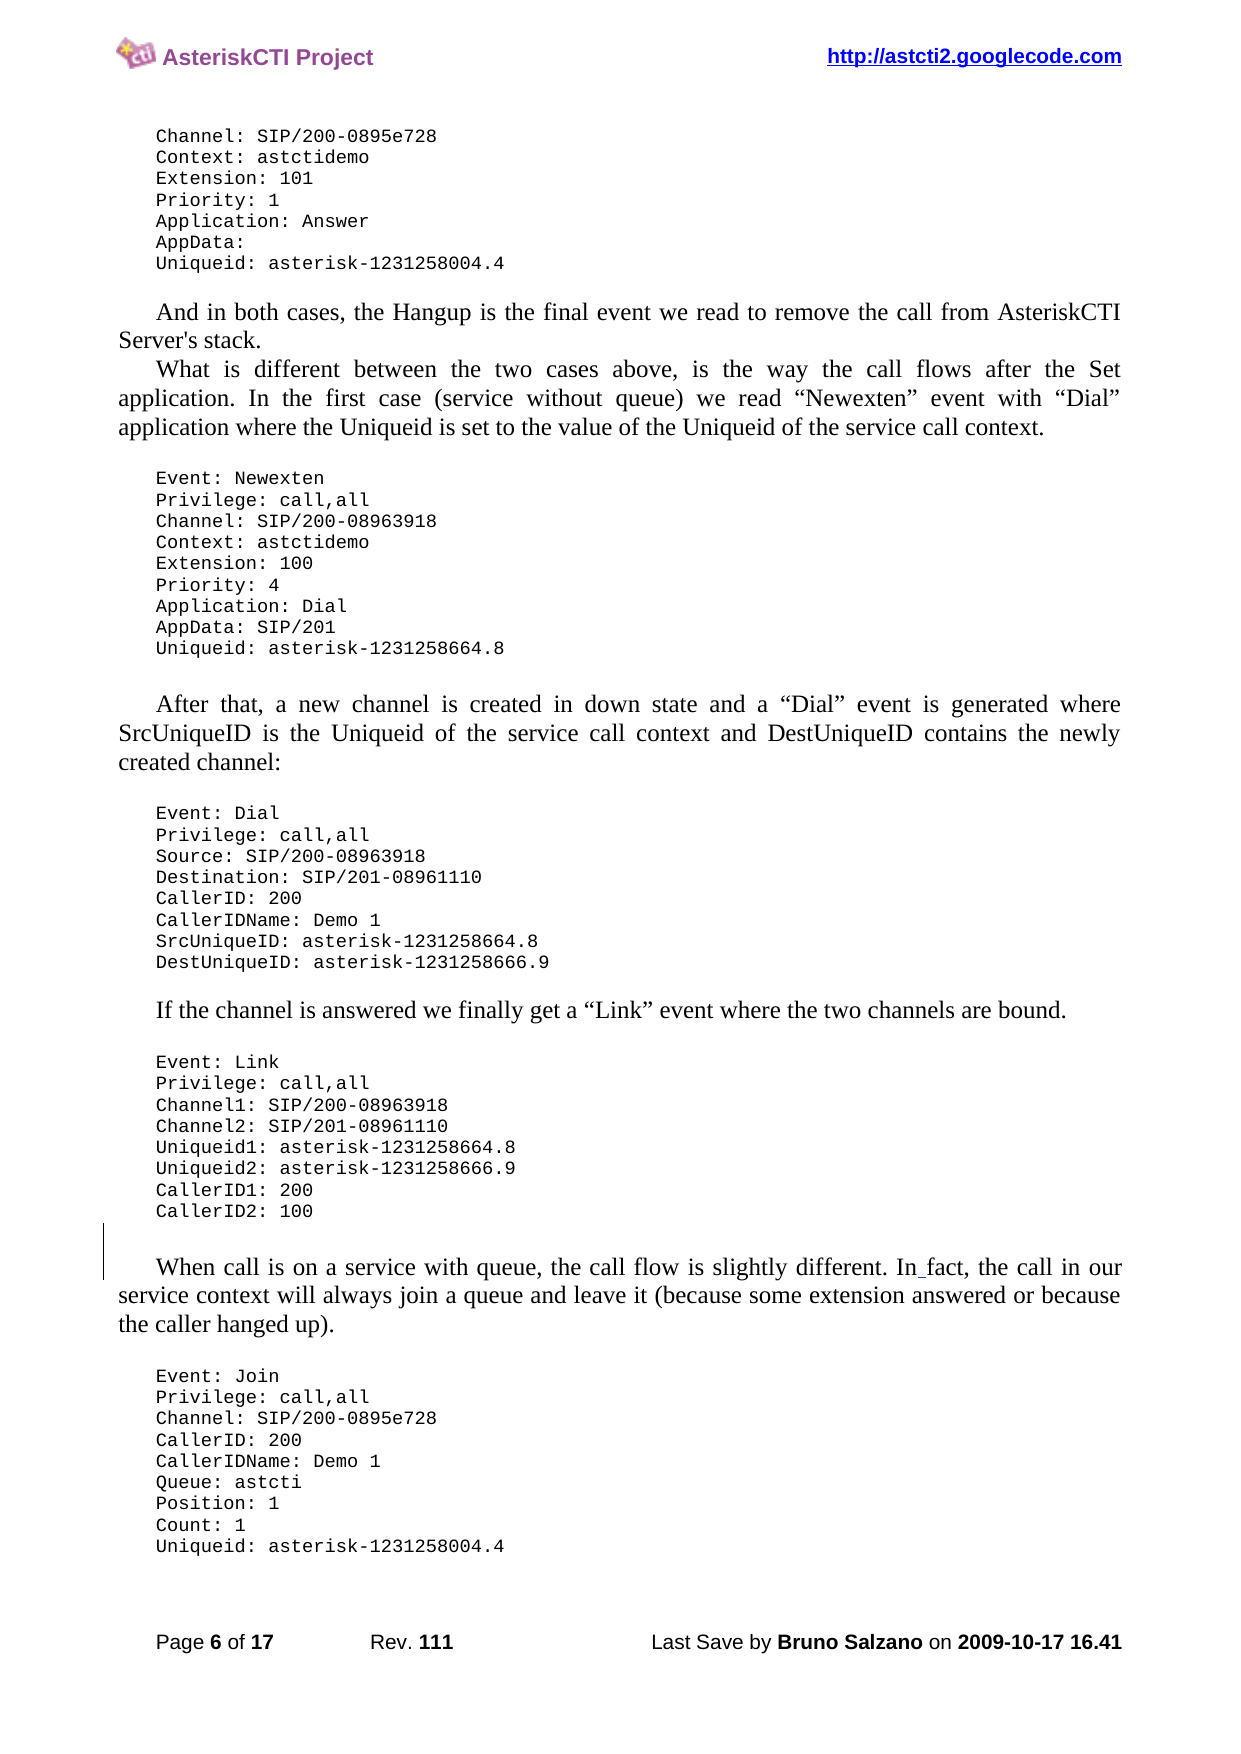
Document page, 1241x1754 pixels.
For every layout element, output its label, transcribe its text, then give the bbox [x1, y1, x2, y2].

text And in both cases, the Hangup is the final event we read to remove the call from AsteriskCTI Server's stack. [118, 297, 1122, 354]
text Event: Join [118, 1367, 1122, 1388]
text Channel: SIP/200-0895e728 [118, 1409, 1122, 1430]
text Uniqueid: asterisk-1231258004.4 [118, 1537, 1122, 1558]
text Queue: astcti [118, 1473, 1122, 1494]
text DestUniqueID: asterisk-1231258666.9 [118, 953, 1122, 974]
text When call is on a service with queue, the call flow is slightly different. In fact, the call in our service context will always join a queue and leave it (because some extension answered or because the caller hanged up). [118, 1252, 1122, 1338]
text Priority: 4 [118, 575, 1122, 597]
text After that, a new channel is created in down state and a “Dial” event is generated where SrcUniqueID is the Uniqueid of the service call context and DestUniqueID contains the newly created channel: [118, 689, 1122, 775]
text Application: Dial [118, 597, 1122, 618]
text What is different between the two cases above, is the way the call flows after the Set application. In the first case (service without queue) we read “Newexten” event with “Dial” application where the Uniqueid is set to the value of the Uniqueid of the service call context. [118, 354, 1122, 440]
picture [116, 34, 157, 74]
text Channel1: SIP/200-08963918 [118, 1095, 1122, 1117]
text Count: 1 [118, 1515, 1122, 1537]
text AppData: SIP/201 [118, 618, 1122, 639]
text Event: Link [118, 1053, 1122, 1074]
text CallerID2: 100 [118, 1202, 1122, 1223]
text SrcUniqueID: asterisk-1231258664.8 [118, 932, 1122, 953]
text AppData: [118, 233, 1122, 254]
text Channel: SIP/200-08963918 [118, 512, 1122, 533]
text If the channel is answered we finally get a “Link” event where the two channels are bound. [118, 995, 1122, 1024]
text Channel: SIP/200-0895e728 [118, 127, 1122, 148]
text CallerID: 200 [118, 1430, 1122, 1452]
text Position: 1 [118, 1494, 1122, 1515]
text Uniqueid1: asterisk-1231258664.8 [118, 1138, 1122, 1159]
text CallerID1: 200 [118, 1180, 1122, 1202]
text Priority: 1 [118, 190, 1122, 212]
text Channel2: SIP/201-08961110 [118, 1117, 1122, 1138]
text Source: SIP/200-08963918 [118, 847, 1122, 868]
text Application: Answer [118, 212, 1122, 233]
text Extension: 101 [118, 169, 1122, 190]
text Context: astctidemo [118, 148, 1122, 169]
text Event: Dial [118, 804, 1122, 825]
text CallerIDName: Demo 1 [118, 1452, 1122, 1473]
text Uniqueid: asterisk-1231258664.8 [118, 639, 1122, 660]
text CallerIDName: Demo 1 [118, 910, 1122, 932]
text Context: astctidemo [118, 533, 1122, 554]
text Destination: SIP/201-08961110 [118, 868, 1122, 889]
text Privilege: call,all [118, 825, 1122, 847]
text Event: Newexten [118, 469, 1122, 490]
text Uniqueid: asterisk-1231258004.4 [118, 254, 1122, 275]
text Uniqueid2: asterisk-1231258666.9 [118, 1159, 1122, 1180]
text Privilege: call,all [118, 1074, 1122, 1095]
text Privilege: call,all [118, 490, 1122, 512]
text Privilege: call,all [118, 1388, 1122, 1409]
text Extension: 100 [118, 554, 1122, 575]
text CallerID: 200 [118, 889, 1122, 910]
